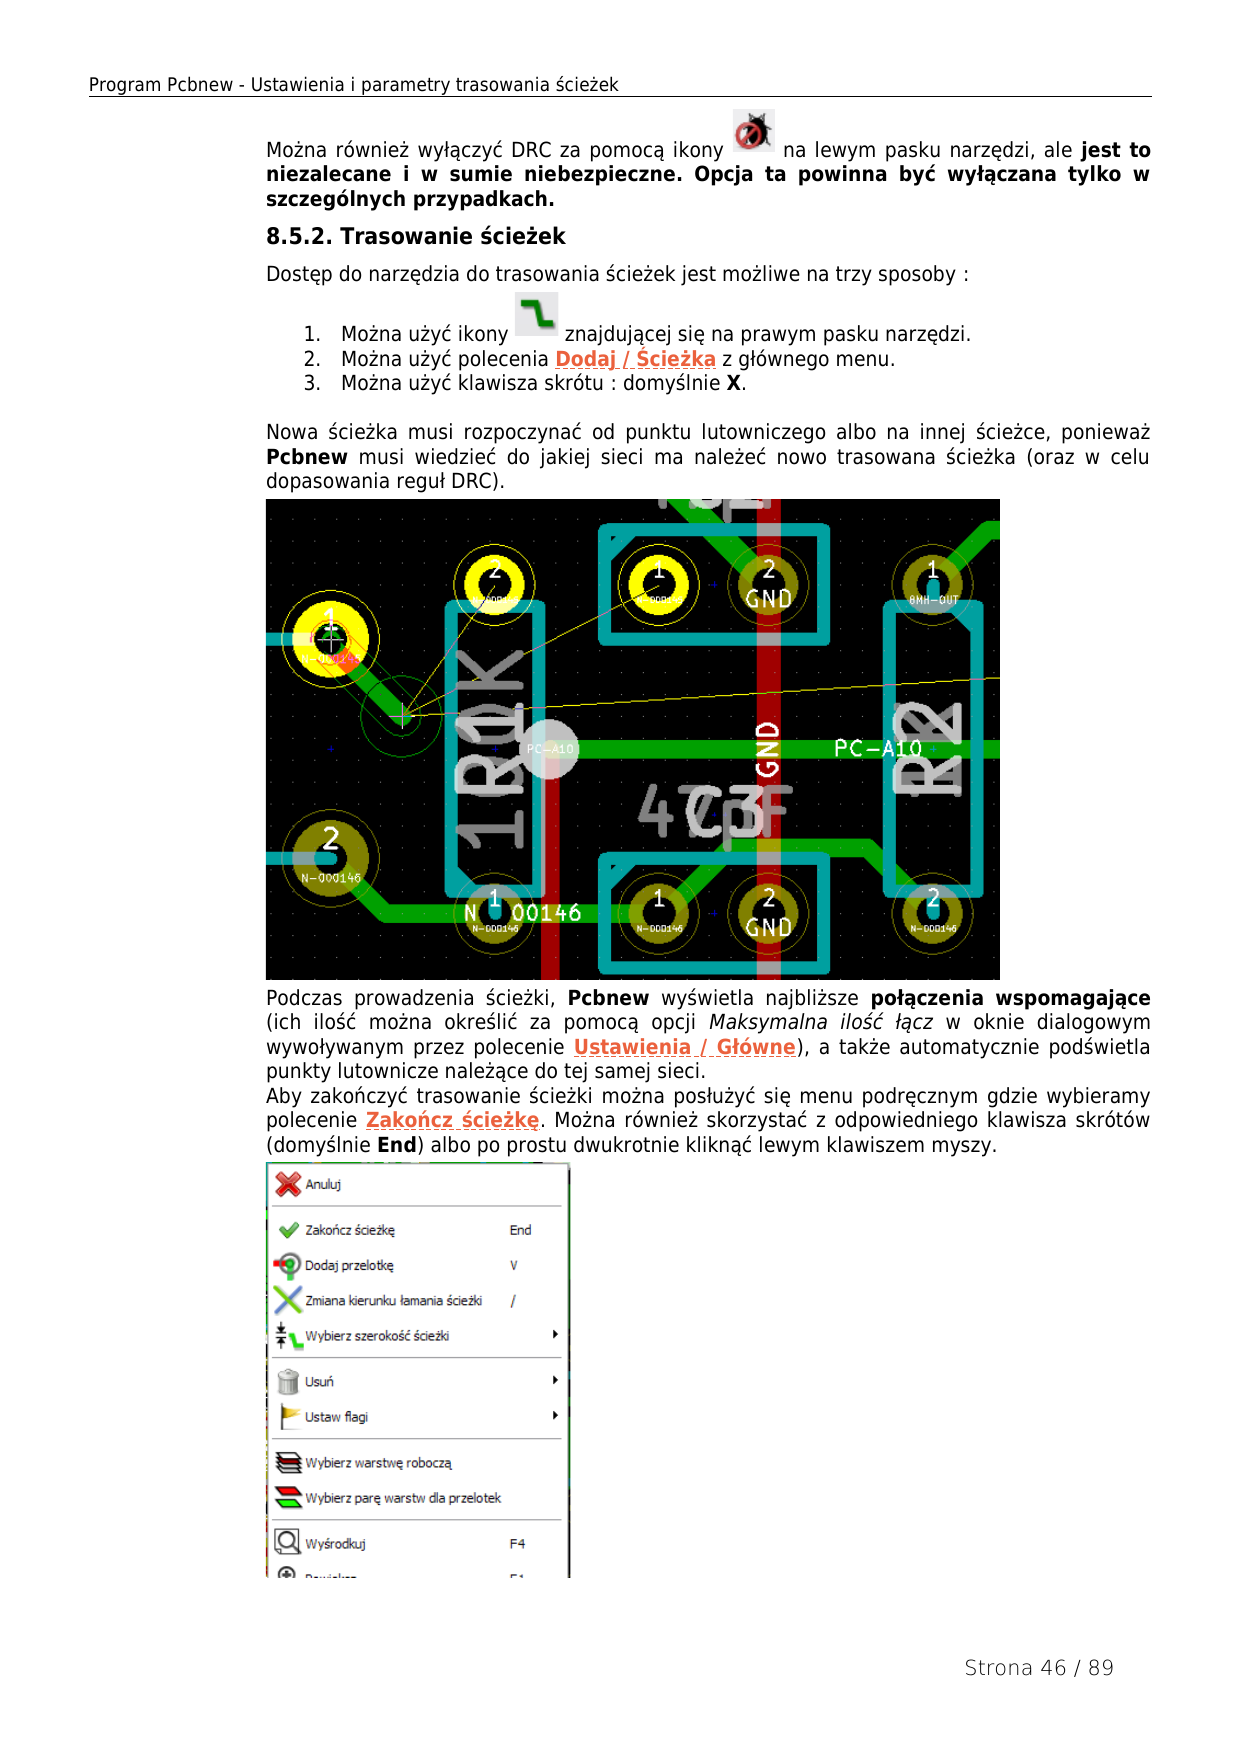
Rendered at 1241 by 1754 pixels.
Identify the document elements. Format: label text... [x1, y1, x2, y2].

text Nowa ścieżka musi rozpoczynać od punktu lutowniczego albo na innej ścieżce, ponieważ Pcbnew musi wiedzieć do jakiej sieci ma należeć nowo trasowana ścieżka (oraz w celu dopasowania reguł DRC). [266, 420, 1152, 494]
list Można użyć ikony znajdującej się na prawym pasku narzędzi. [303, 286, 1152, 347]
picture [265, 499, 1000, 980]
text Dostęp do narzędzia do trasowania ścieżek jest możliwe na trzy sposoby : [266, 262, 1152, 286]
subtitle Trasowanie ścieżek [266, 223, 1152, 250]
list Można użyć polecenia Dodaj / Ścieżka z głównego menu. [303, 347, 1152, 371]
list Można użyć klawisza skrótu : domyślnie X. [303, 371, 1152, 396]
text Podczas prowadzenia ścieżki, Pcbnew wyświetla najbliższe połączenia wspomagające (ich ilość można określić za pomocą opcji Maksymalna ilość łącz w oknie dialogowym wywoływanym przez polecenie Ustawienia / Główne), a także automatycznie podświetla punkty lutownicze należące do tej samej sieci. [266, 986, 1152, 1083]
text Aby zakończyć trasowanie ścieżki można posłużyć się menu podręcznym gdzie wybieramy polecenie Zakończ ścieżkę. Można również skorzystać z odpowiedniego klawisza skrótów (domyślnie End) albo po prostu dwukrotnie kliknąć lewym klawiszem myszy. [266, 1083, 1152, 1157]
text Można również wyłączyć DRC za pomocą ikony na lewym pasku narzędzi, ale jest to niezalecane i w sumie niebezpieczne. Opcja ta powinna być wyłączana tylko w szczególnych przypadkach. [266, 103, 1152, 211]
picture [265, 1162, 571, 1578]
